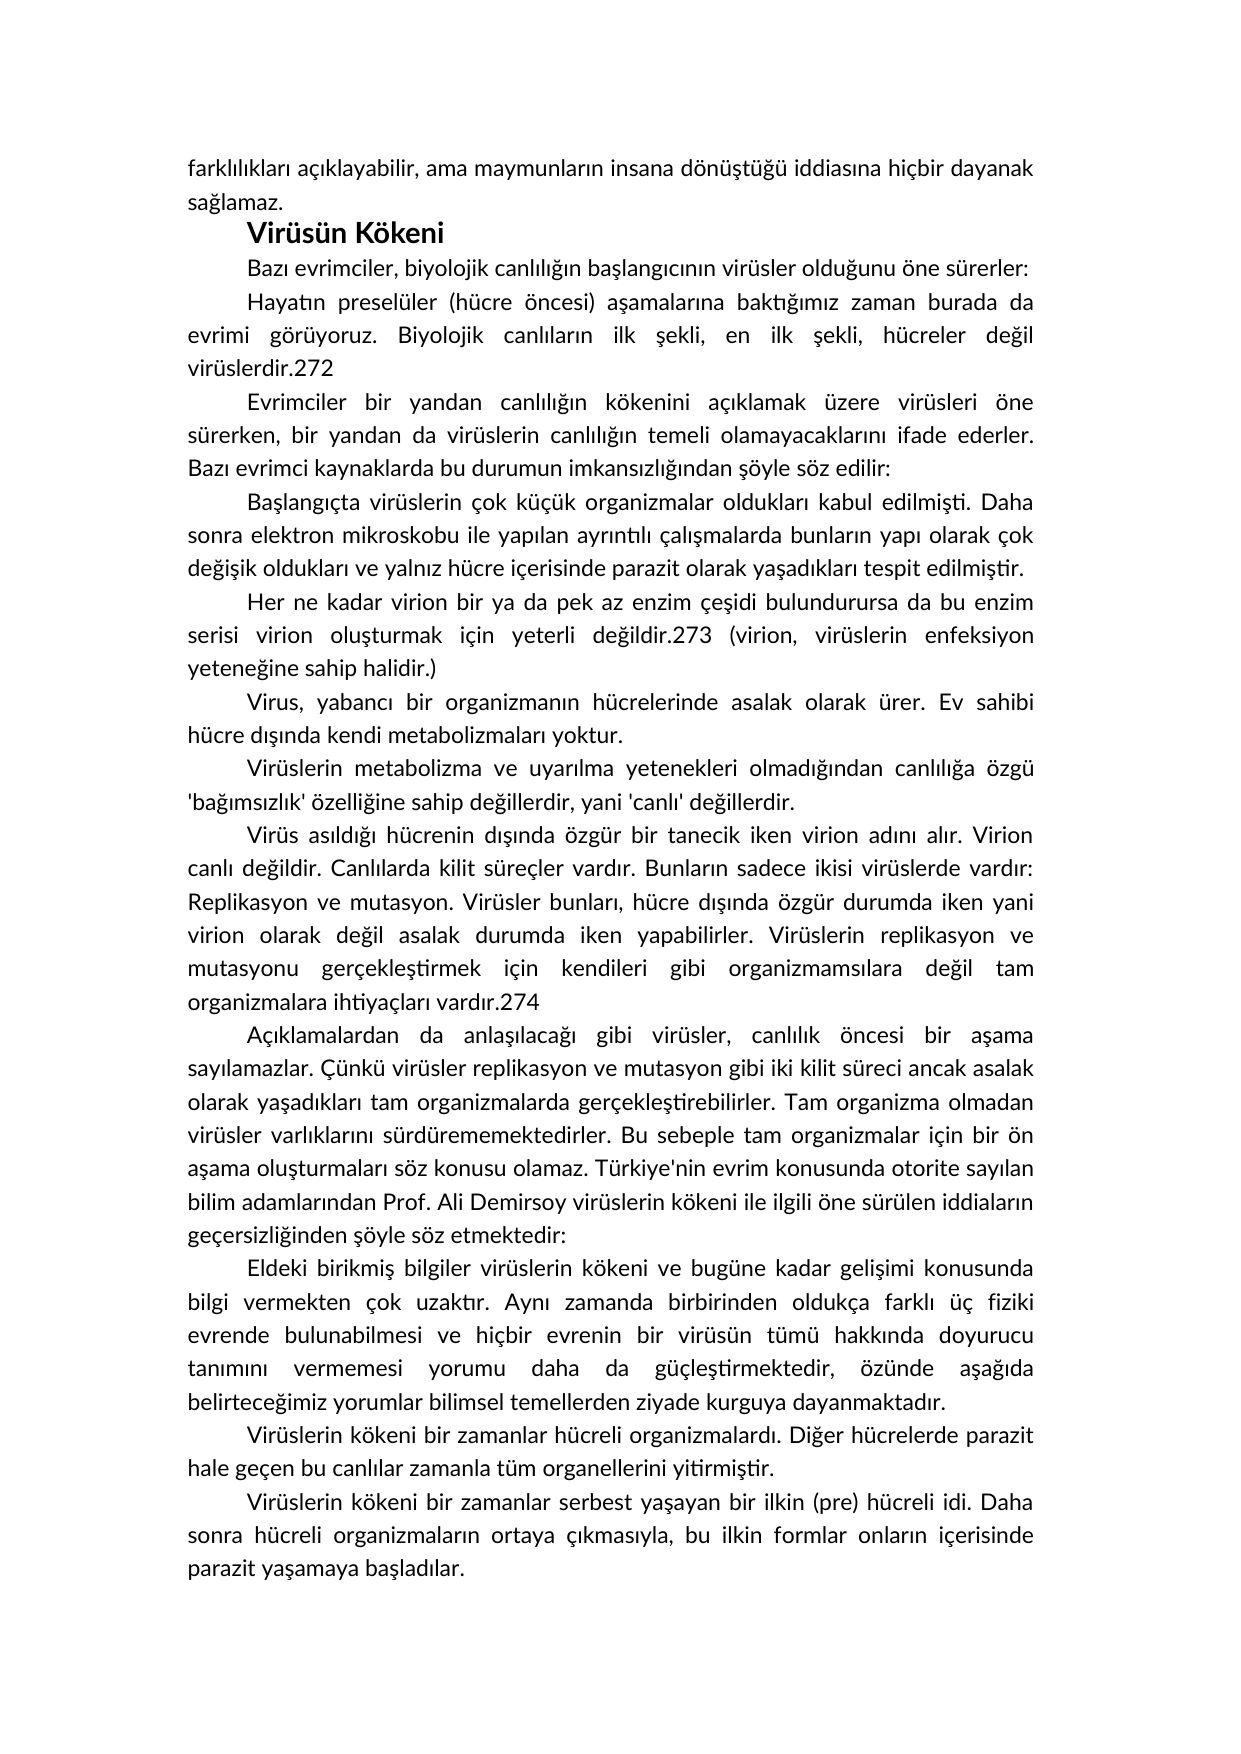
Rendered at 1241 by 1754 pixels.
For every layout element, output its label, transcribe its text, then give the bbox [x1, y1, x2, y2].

text Virüs asıldığı hücrenin dışında özgür bir tanecik iken virion adını alır. Virion canlı değildir. Canlılarda kilit süreçler vardır. Bunların sadece ikisi virüslerde vardır: Replikasyon ve mutasyon. Virüsler bunları, hücre dışında özgür durumda iken yani virion olarak değil asalak durumda iken yapabilirler. Virüslerin replikasyon ve mutasyonu gerçekleştirmek için kendileri gibi organizmamsılara değil tam organizmalara ihtiyaçları vardır.274 [187, 817, 1035, 1017]
subtitle Virüsün Kökeni [187, 217, 1035, 250]
text Virüslerin kökeni bir zamanlar serbest yaşayan bir ilkin (pre) hücreli idi. Daha sonra hücreli organizmaların ortaya çıkmasıyla, bu ilkin formlar onların içerisinde parazit yaşamaya başladılar. [187, 1483, 1035, 1583]
text Virus, yabancı bir organizmanın hücrelerinde asalak olarak ürer. Ev sahibi hücre dışında kendi metabolizmaları yoktur. [187, 683, 1035, 750]
text Eldeki birikmiş bilgiler virüslerin kökeni ve bugüne kadar gelişimi konusunda bilgi vermekten çok uzaktır. Aynı zamanda birbirinden oldukça farklı üç fiziki evrende bulunabilmesi ve hiçbir evrenin bir virüsün tümü hakkında doyurucu tanımını vermemesi yorumu daha da güçleştirmektedir, özünde aşağıda belirteceğimiz yorumlar bilimsel temellerden ziyade kurguya dayanmaktadır. [187, 1250, 1035, 1417]
text Her ne kadar virion bir ya da pek az enzim çeşidi bulundurursa da bu enzim serisi virion oluşturmak için yeterli değildir.273 (virion, virüslerin enfeksiyon yeteneğine sahip halidir.) [187, 583, 1035, 683]
text Bazı evrimciler, biyolojik canlılığın başlangıcının virüsler olduğunu öne sürerler: [187, 250, 1035, 283]
text Açıklamalardan da anlaşılacağı gibi virüsler, canlılık öncesi bir aşama sayılamazlar. Çünkü virüsler replikasyon ve mutasyon gibi iki kilit süreci ancak asalak olarak yaşadıkları tam organizmalarda gerçekleştirebilirler. Tam organizma olmadan virüsler varlıklarını sürdürememektedirler. Bu sebeple tam organizmalar için bir ön aşama oluşturmaları söz konusu olamaz. Türkiye'nin evrim konusunda otorite sayılan bilim adamlarından Prof. Ali Demirsoy virüslerin kökeni ile ilgili öne sürülen iddiaların geçersizliğinden şöyle söz etmektedir: [187, 1017, 1035, 1250]
text Başlangıçta virüslerin çok küçük organizmalar oldukları kabul edilmişti. Daha sonra elektron mikroskobu ile yapılan ayrıntılı çalışmalarda bunların yapı olarak çok değişik oldukları ve yalnız hücre içerisinde parazit olarak yaşadıkları tespit edilmiştir. [187, 483, 1035, 583]
text Virüslerin metabolizma ve uyarılma yetenekleri olmadığından canlılığa özgü 'bağımsızlık' özelliğine sahip değillerdir, yani 'canlı' değillerdir. [187, 750, 1035, 817]
text farklılıkları açıklayabilir, ama maymunların insana dönüştüğü iddiasına hiçbir dayanak sağlamaz. [187, 150, 1035, 217]
text Hayatın preselüler (hücre öncesi) aşamalarına baktığımız zaman burada da evrimi görüyoruz. Biyolojik canlıların ilk şekli, en ilk şekli, hücreler değil virüslerdir.272 [187, 283, 1035, 383]
text Evrimciler bir yandan canlılığın kökenini açıklamak üzere virüsleri öne sürerken, bir yandan da virüslerin canlılığın temeli olamayacaklarını ifade ederler. Bazı evrimci kaynaklarda bu durumun imkansızlığından şöyle söz edilir: [187, 383, 1035, 483]
text Virüslerin kökeni bir zamanlar hücreli organizmalardı. Diğer hücrelerde parazit hale geçen bu canlılar zamanla tüm organellerini yitirmiştir. [187, 1417, 1035, 1483]
